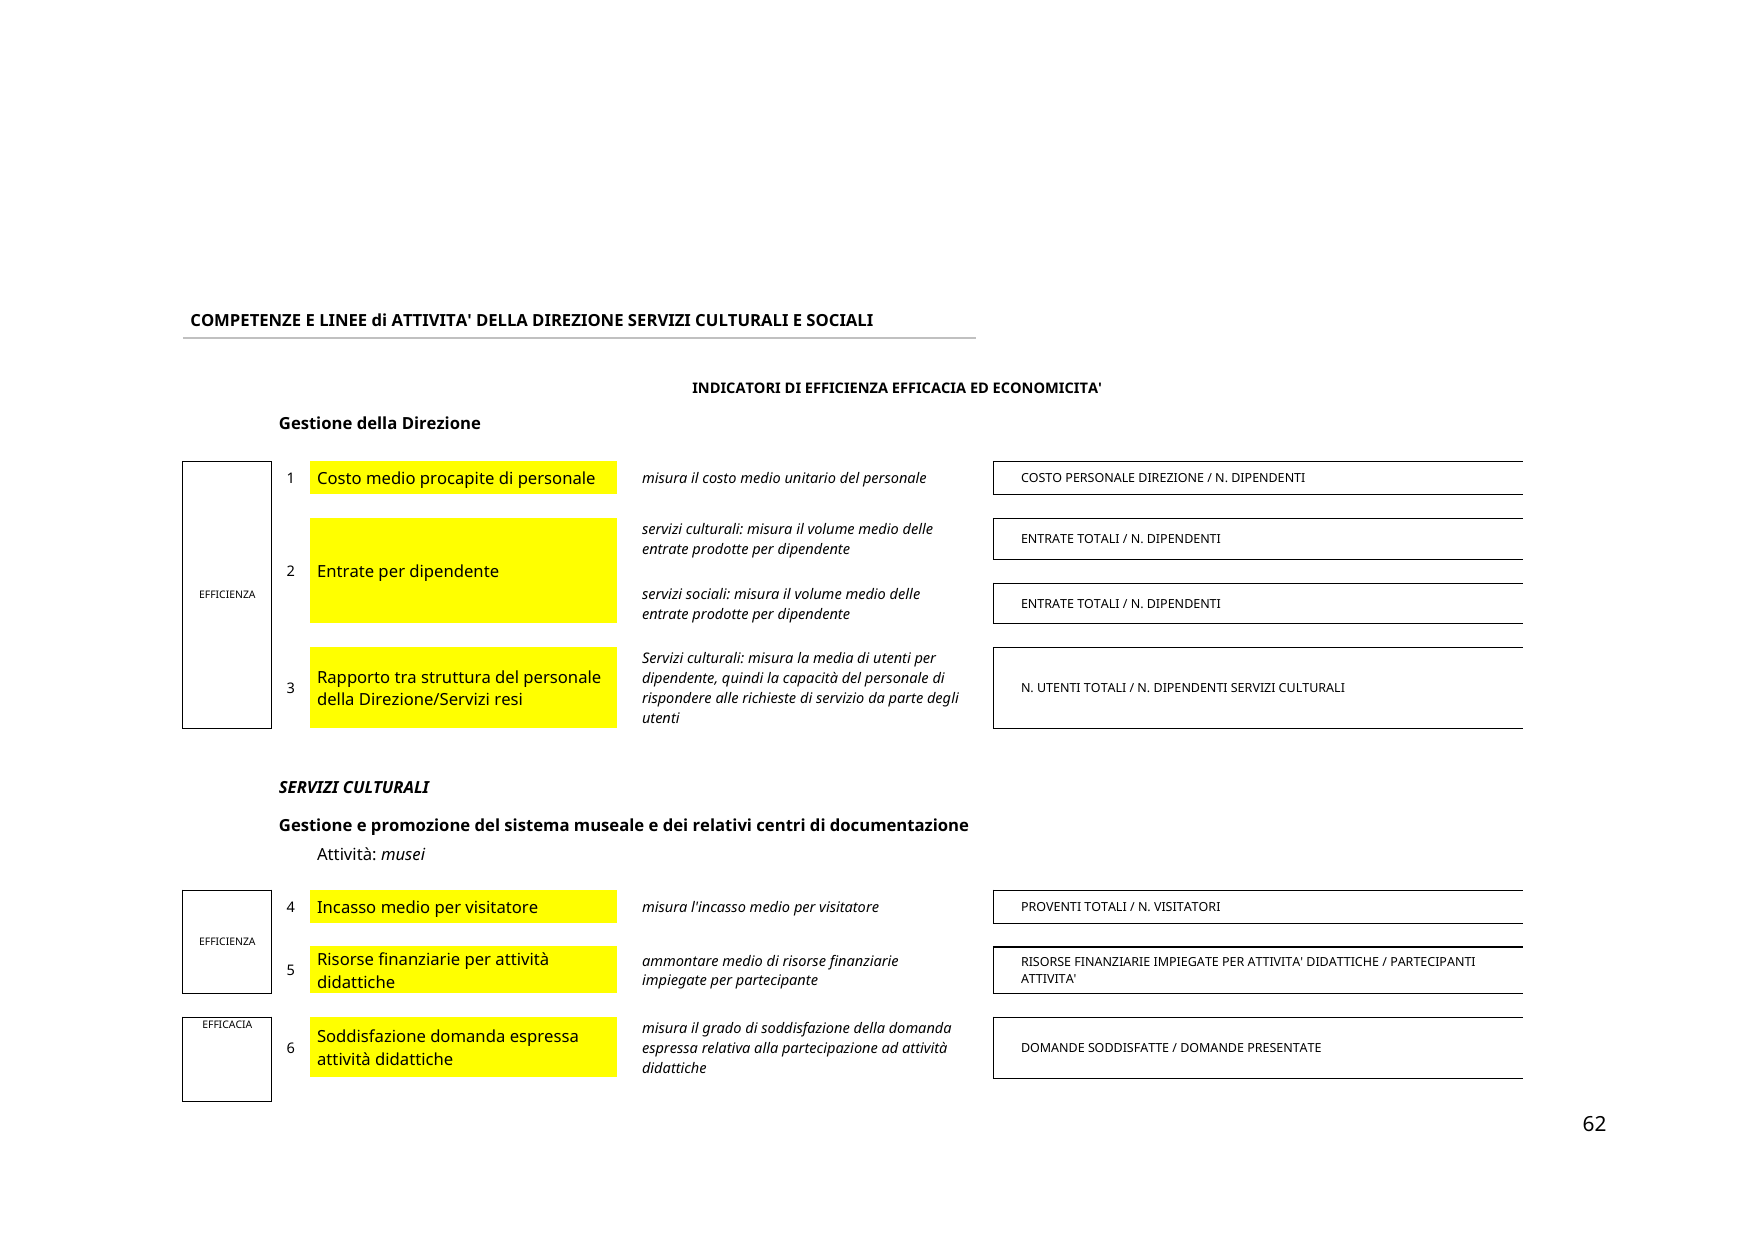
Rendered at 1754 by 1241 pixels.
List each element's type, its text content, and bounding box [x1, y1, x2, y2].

table_cell [976, 337, 993, 369]
table_cell ENTRATE TOTALI / N. DIPENDENTI [1014, 519, 1522, 559]
table_cell [976, 647, 993, 728]
table_cell [994, 519, 1013, 559]
table_cell [183, 809, 271, 840]
table_cell [310, 438, 617, 461]
table_cell [993, 624, 1013, 647]
table_cell [993, 729, 1013, 765]
table_cell [618, 728, 634, 765]
table_cell RISORSE FINANZIARIE IMPIEGATE PER ATTIVITA' DIDATTICHE / PARTECIPANTI ATTIVITA' [1014, 948, 1522, 993]
table_cell [993, 765, 1013, 809]
table_cell [976, 583, 993, 623]
table_cell [1014, 840, 1522, 867]
table_cell [310, 623, 617, 647]
table_cell [310, 728, 617, 765]
table_cell ammontare medio di risorse finanziarie impiegate per partecipante [635, 946, 976, 993]
table_cell [635, 494, 976, 518]
table_cell [183, 370, 271, 407]
table_cell Gestione e promozione del sistema museale e dei relativi centri di documentazione [271, 809, 1522, 840]
table_cell [976, 438, 993, 461]
table_cell misura l'incasso medio per visitatore [635, 890, 976, 923]
table_cell [993, 438, 1013, 461]
table_cell [976, 993, 993, 1017]
table_cell [994, 891, 1013, 923]
table_cell [272, 494, 309, 518]
table_cell [618, 623, 634, 647]
table_cell [993, 337, 1013, 369]
table_cell [635, 867, 976, 889]
table_cell [1014, 337, 1522, 369]
table_cell [976, 840, 993, 867]
table_cell Costo medio procapite di personale [310, 461, 617, 494]
table_cell 2 [272, 518, 309, 623]
table_cell EFFICACIA [183, 1018, 271, 1101]
table_cell [976, 1017, 993, 1077]
table_cell misura il grado di soddisfazione della domanda espressa relativa alla partecipazione ad attività didattiche [635, 1017, 976, 1077]
table_cell [618, 438, 634, 461]
table_cell [183, 994, 271, 1017]
table_cell [994, 948, 1013, 993]
table_cell [183, 729, 271, 765]
table_cell [976, 867, 993, 889]
table_cell [1014, 495, 1522, 518]
table_cell [310, 494, 617, 518]
table_cell [1014, 924, 1522, 946]
table_cell N. UTENTI TOTALI / N. DIPENDENTI SERVIZI CULTURALI [1014, 648, 1522, 728]
table_cell [310, 1078, 617, 1101]
table_cell [993, 867, 1013, 889]
table_cell [976, 890, 993, 923]
table_cell [271, 867, 309, 889]
table_cell Soddisfazione domanda espressa attività didattiche [310, 1017, 617, 1077]
table_cell [976, 559, 993, 582]
table_cell [635, 339, 976, 369]
table_cell [1014, 624, 1522, 647]
table_cell Incasso medio per visitatore [310, 890, 617, 923]
table_cell [618, 946, 634, 993]
table_cell 6 [272, 1017, 309, 1077]
table_cell [993, 994, 1013, 1017]
table_cell [635, 993, 976, 1017]
table_cell [310, 867, 617, 889]
table_cell [183, 438, 271, 461]
table_cell [976, 765, 993, 809]
table_cell [618, 993, 634, 1017]
table_cell DOMANDE SODDISFATTE / DOMANDE PRESENTATE [1014, 1018, 1522, 1077]
table_cell EFFICIENZA [183, 462, 271, 728]
table_cell Rapporto tra struttura del personale della Direzione/Servizi resi [310, 647, 617, 728]
table_cell [993, 924, 1013, 946]
table_cell [183, 407, 271, 438]
table_cell [1014, 438, 1522, 461]
table_cell EFFICIENZA [183, 891, 271, 993]
table_cell [993, 1079, 1013, 1101]
table_cell [618, 765, 634, 809]
table_cell [976, 1078, 993, 1101]
table_cell [618, 890, 634, 923]
table_cell [618, 923, 634, 946]
table_cell [183, 339, 271, 369]
table_cell [618, 583, 634, 623]
table_header [1014, 304, 1522, 337]
table_cell [1014, 765, 1522, 809]
table_cell Risorse finanziarie per attività didattiche [310, 946, 617, 993]
table_cell [618, 339, 634, 369]
table_cell [183, 867, 271, 889]
table_cell [183, 765, 271, 809]
table_cell [635, 438, 976, 461]
table_cell [618, 1017, 634, 1077]
table_cell [310, 993, 617, 1017]
table_cell 1 [272, 461, 309, 494]
table_cell INDICATORI DI EFFICIENZA EFFICACIA ED ECONOMICITA' [271, 370, 1522, 407]
table_cell [271, 993, 309, 1017]
table_cell 3 [272, 647, 309, 728]
table_cell [976, 923, 993, 946]
table_cell [272, 623, 309, 647]
table_cell [618, 647, 634, 728]
table_cell [271, 728, 309, 765]
table_cell [1014, 560, 1522, 582]
table_cell COSTO PERSONALE DIREZIONE / N. DIPENDENTI [1014, 462, 1522, 494]
table_cell [976, 623, 993, 647]
table_cell [635, 765, 976, 809]
table_cell [976, 518, 993, 559]
table_cell [635, 923, 976, 946]
table_cell servizi sociali: misura il volume medio delle entrate prodotte per dipendente [635, 583, 976, 623]
table_header COMPETENZE E LINEE di ATTIVITA' DELLA DIREZIONE SERVIZI CULTURALI E SOCIALI [183, 304, 976, 337]
table_cell [618, 494, 634, 518]
table_cell PROVENTI TOTALI / N. VISITATORI [1014, 891, 1522, 923]
table_cell [994, 1018, 1013, 1077]
table_cell [1014, 994, 1522, 1017]
table_cell SERVIZI CULTURALI [271, 765, 617, 809]
table_cell [976, 728, 993, 765]
table_cell [635, 1078, 976, 1101]
table_cell Gestione della Direzione [271, 407, 1522, 438]
table_cell [976, 946, 993, 993]
table_cell [976, 494, 993, 518]
table_cell [993, 495, 1013, 518]
table_cell Entrate per dipendente [310, 518, 617, 623]
table_cell [993, 840, 1013, 867]
table_cell [618, 461, 634, 494]
table_cell [1014, 867, 1522, 889]
table_cell [271, 438, 309, 461]
table_cell Attività: musei [310, 840, 976, 867]
table_cell [183, 840, 271, 867]
table_cell [618, 518, 634, 559]
table_cell [618, 559, 634, 582]
table_cell [271, 840, 309, 867]
table_cell [993, 560, 1013, 582]
table_header [976, 304, 993, 337]
table_cell 4 [272, 890, 309, 923]
table_cell [994, 648, 1013, 728]
table_cell 5 [272, 946, 309, 993]
table_header [993, 304, 1013, 337]
table_cell [271, 339, 309, 369]
table_cell servizi culturali: misura il volume medio delle entrate prodotte per dipendente [635, 518, 976, 559]
table_cell Servizi culturali: misura la media di utenti per dipendente, quindi la capacità del personale di rispondere alle richieste di servizio da parte degli utenti [635, 647, 976, 728]
table_cell [310, 339, 617, 369]
table_cell [1014, 1079, 1522, 1101]
table_cell [1014, 729, 1522, 765]
table_cell misura il costo medio unitario del personale [635, 461, 976, 494]
table_cell [272, 1078, 309, 1101]
table_cell ENTRATE TOTALI / N. DIPENDENTI [1014, 584, 1522, 623]
table_cell [635, 728, 976, 765]
table_cell [272, 923, 309, 946]
table_cell [310, 923, 617, 946]
table_cell [618, 867, 634, 889]
table_cell [994, 584, 1013, 623]
table_cell [635, 623, 976, 647]
table_cell [976, 461, 993, 494]
table_cell [618, 1078, 634, 1101]
table_cell [635, 559, 976, 582]
table_cell [994, 462, 1013, 494]
